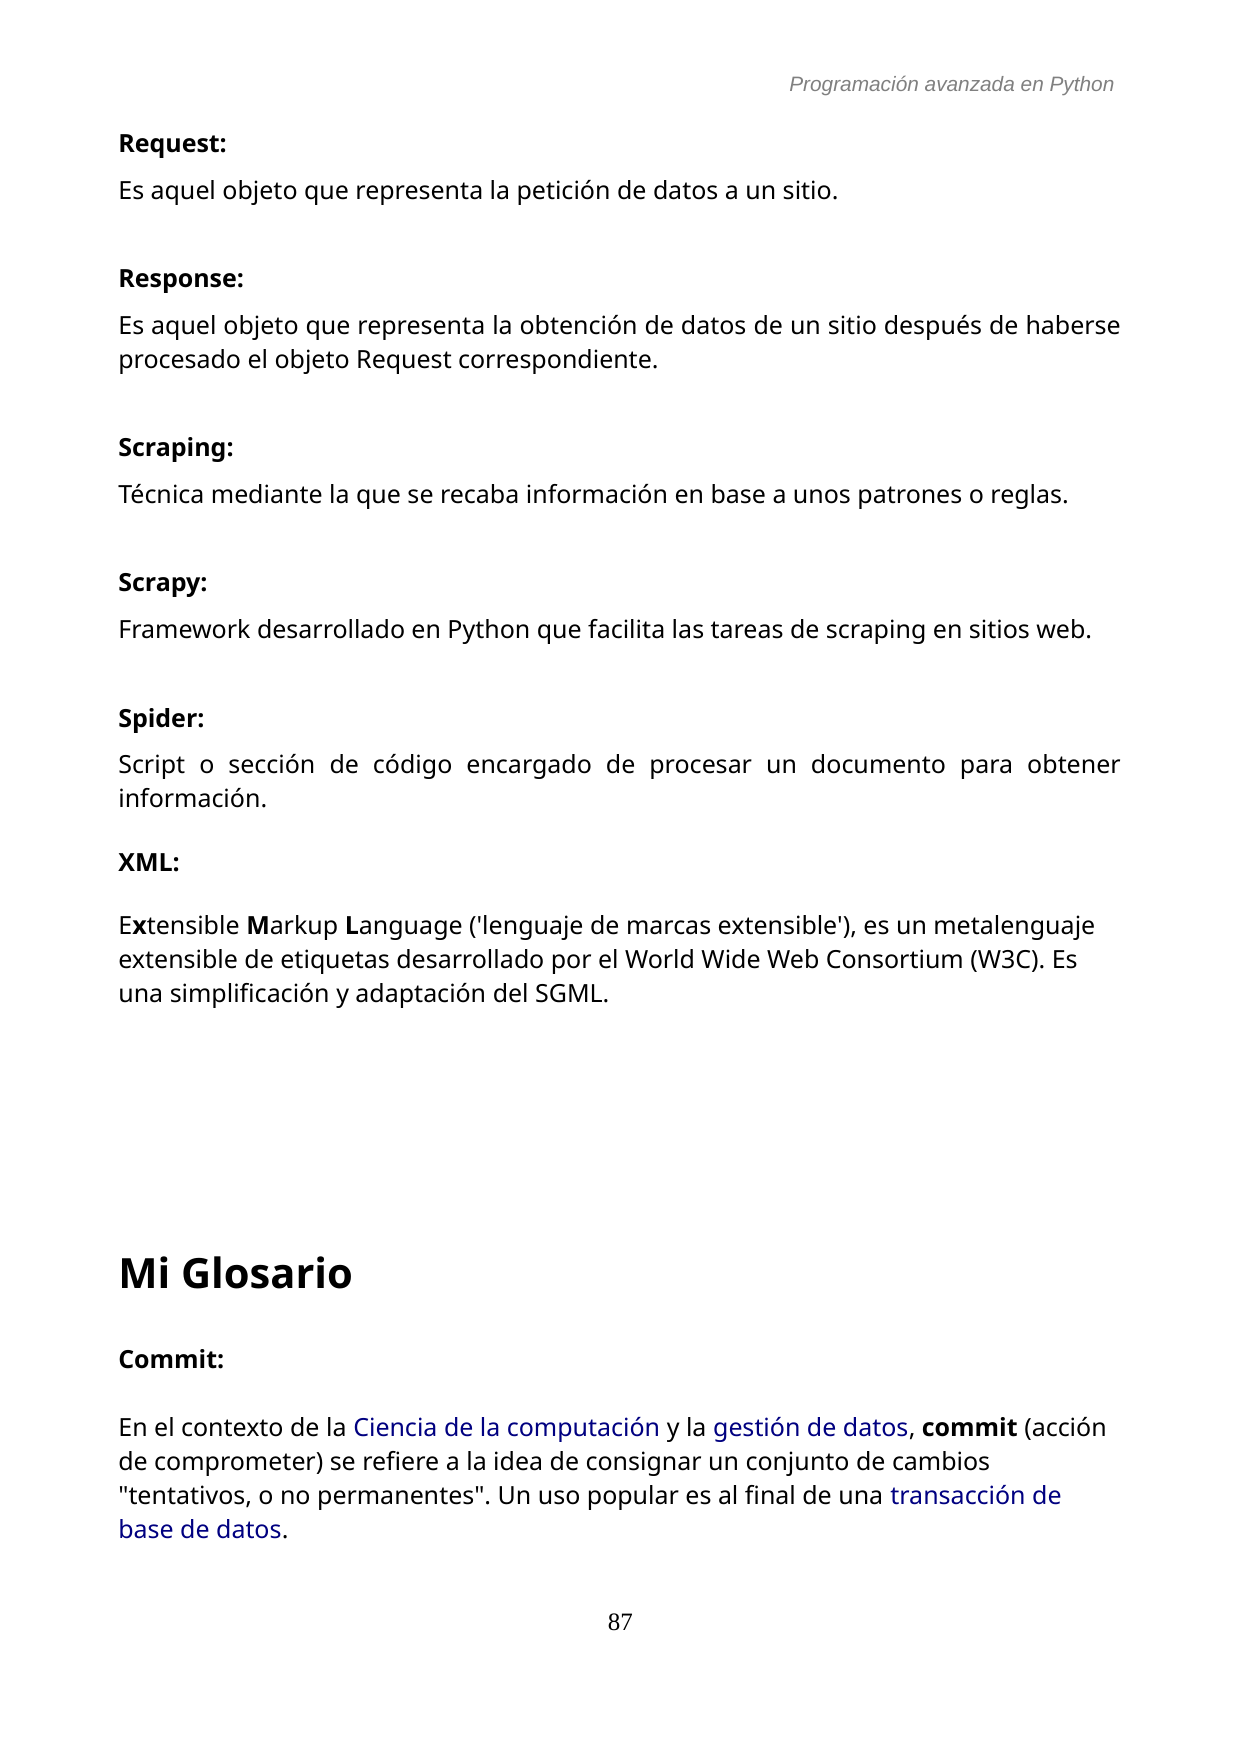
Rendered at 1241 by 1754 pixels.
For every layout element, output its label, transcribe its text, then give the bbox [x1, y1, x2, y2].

text Extensible Markup Language ('lenguaje de marcas extensible'), es un metalenguaje extensible de etiquetas desarrollado por el World Wide Web Consortium (W3C). Es una simplificación y adaptación del SGML. [118, 908, 1122, 1010]
subtitle Request: [118, 126, 1122, 160]
text Técnica mediante la que se recaba información en base a unos patrones o reglas. [118, 477, 1122, 511]
text Es aquel objeto que representa la obtención de datos de un sitio después de haberse procesado el objeto Request correspondiente. [118, 307, 1122, 376]
subtitle Scrapy: [118, 565, 1122, 599]
text Framework desarrollado en Python que facilita las tareas de scraping en sitios web. [118, 612, 1122, 646]
subtitle Scraping: [118, 430, 1122, 464]
text En el contexto de la Ciencia de la computación y la gestión de datos, commit (acción de comprometer) se refiere a la idea de consignar un conjunto de cambios "tentativos, o no permanentes". Un uso popular es al final de una transacción de base de datos. [118, 1409, 1122, 1546]
subtitle Spider: [118, 700, 1122, 734]
text Commit: [118, 1341, 1122, 1375]
text Es aquel objeto que representa la petición de datos a un sitio. [118, 172, 1122, 206]
subtitle XML: [118, 844, 1122, 878]
text Script o sección de código encargado de procesar un documento para obtener información. [118, 747, 1122, 815]
subtitle Response: [118, 261, 1122, 295]
text Mi Glosario [118, 1244, 1122, 1301]
